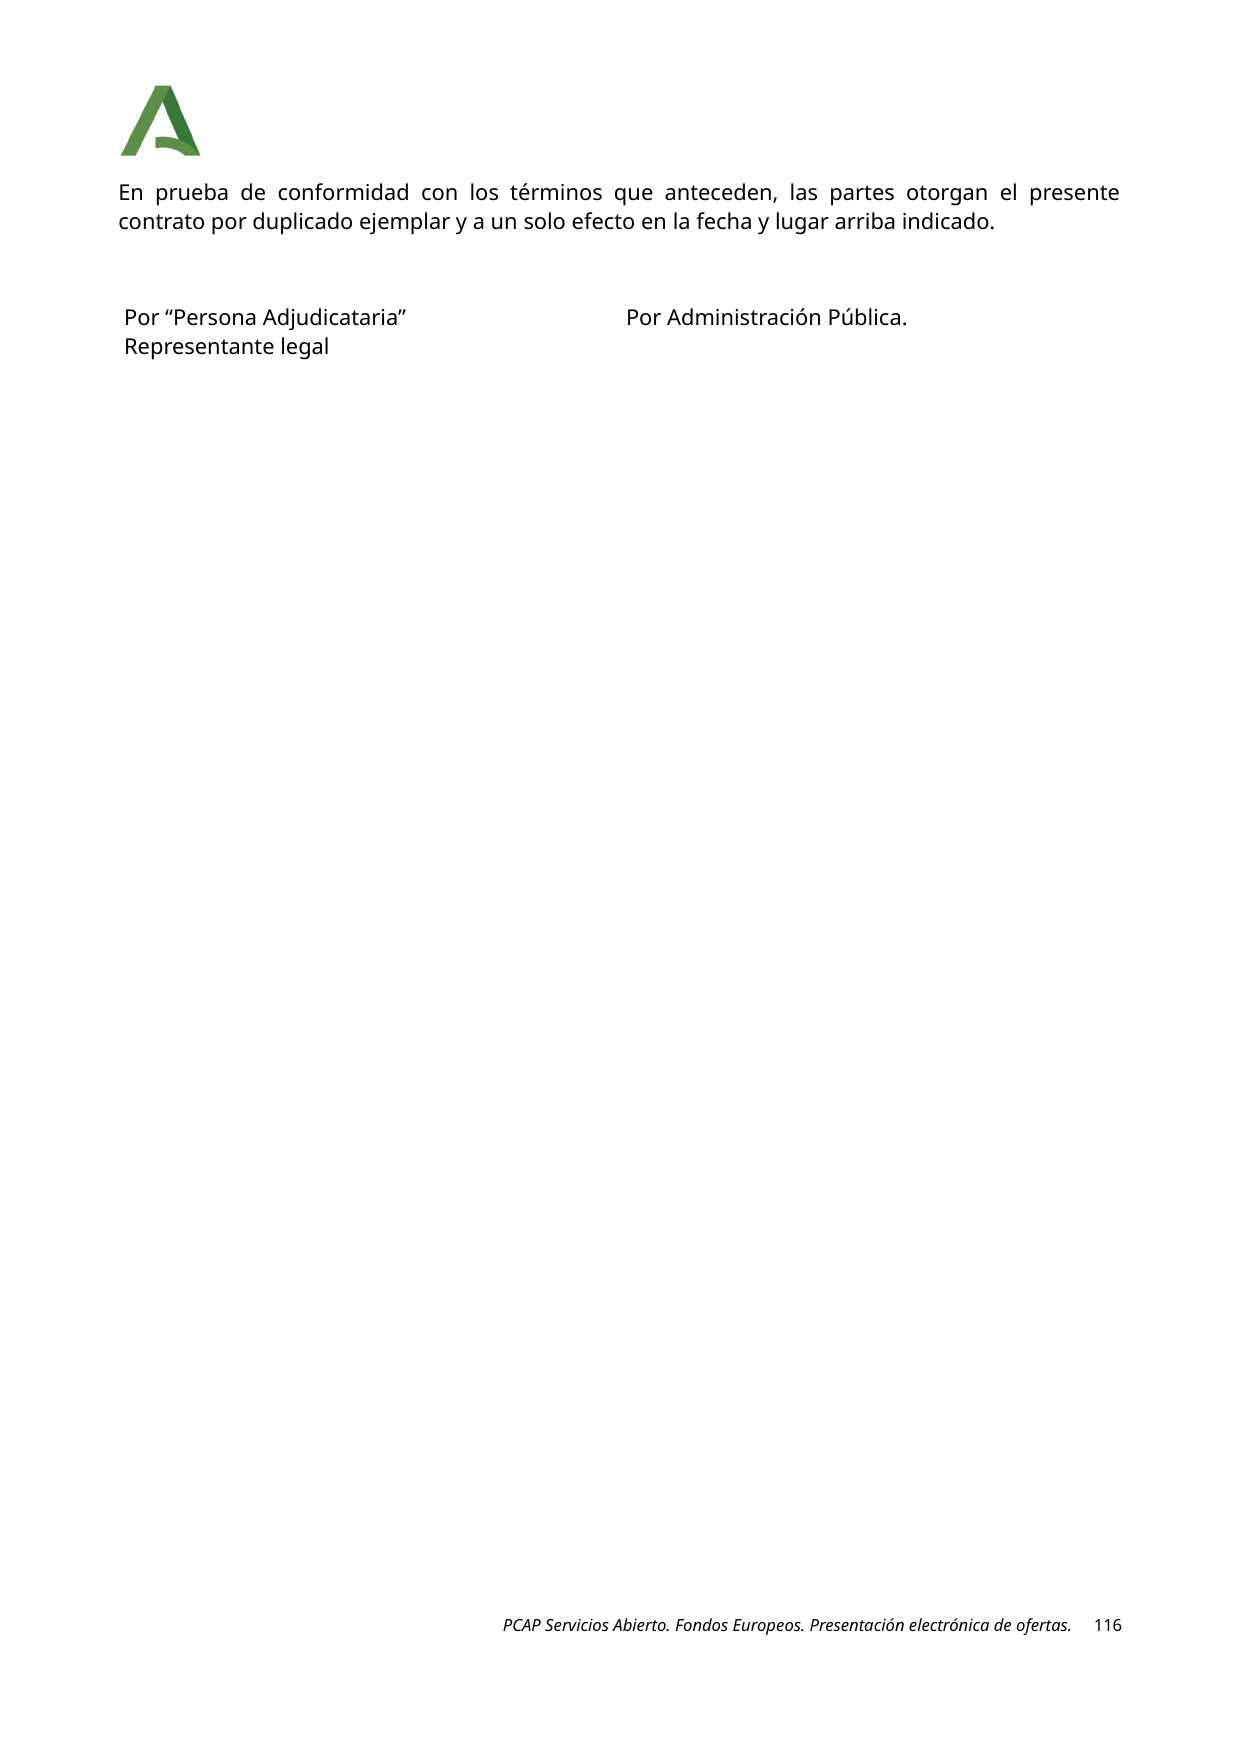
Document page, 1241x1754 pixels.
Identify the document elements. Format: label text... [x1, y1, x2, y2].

table_header Por Administración Pública. [620, 296, 1122, 367]
table_header Por “Persona Adjudicataria” Representante legal [118, 296, 620, 367]
text En prueba de conformidad con los términos que anteceden, las partes otorgan el presente contrato por duplicado ejemplar y a un solo efecto en la fecha y lugar arriba indicado. [118, 177, 1122, 236]
picture [116, 81, 205, 160]
